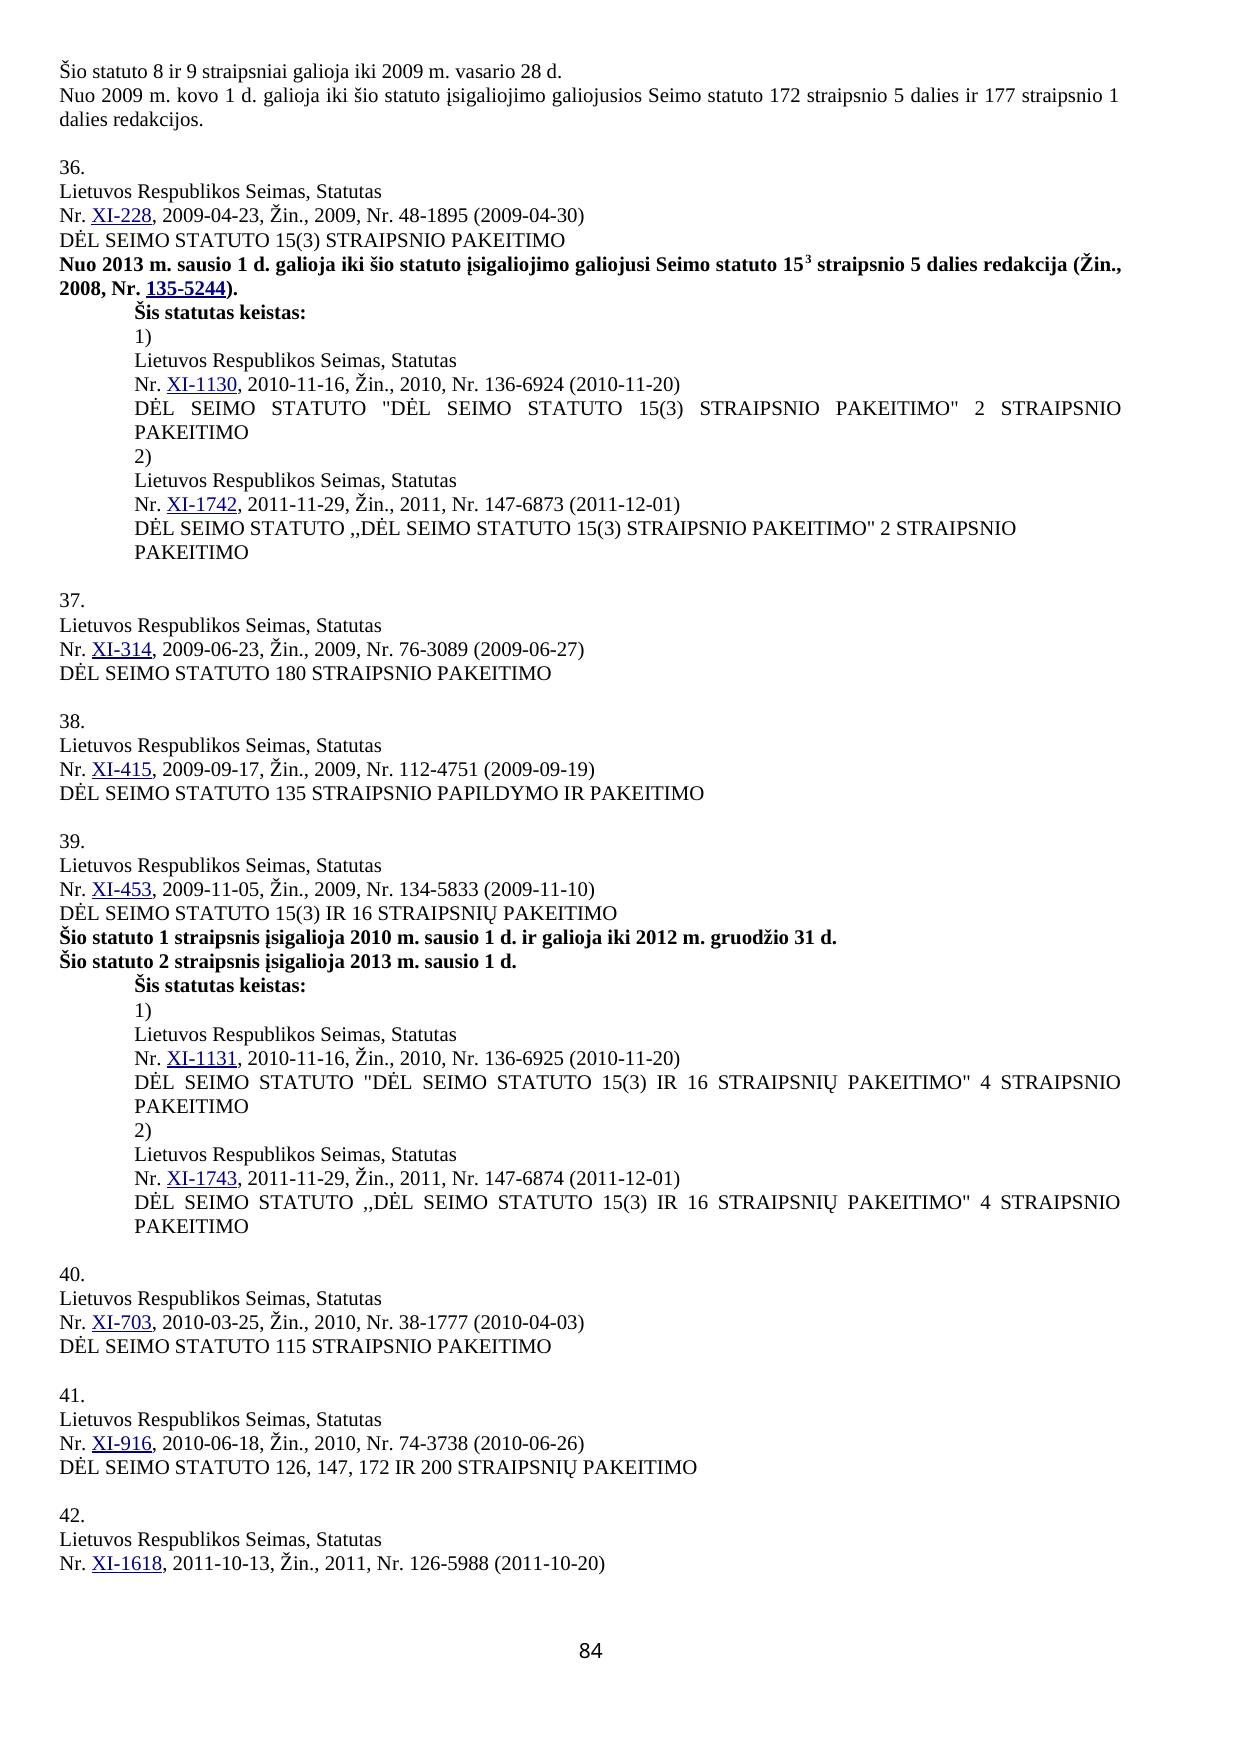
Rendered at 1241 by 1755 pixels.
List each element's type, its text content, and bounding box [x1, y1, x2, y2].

text Nr. XI-1131, 2010-11-16, Žin., 2010, Nr. 136-6925 (2010-11-20) [59, 1046, 1122, 1070]
text 2) [59, 1118, 1122, 1142]
text Šio statuto 2 straipsnis įsigalioja 2013 m. sausio 1 d. [59, 949, 1122, 973]
text 36. [59, 155, 1122, 179]
text Lietuvos Respublikos Seimas, Statutas [59, 1142, 1122, 1166]
text 1) [59, 997, 1122, 1022]
text Šio statuto 8 ir 9 straipsniai galioja iki 2009 m. vasario 28 d. [59, 59, 1122, 83]
text Lietuvos Respublikos Seimas, Statutas [59, 733, 1122, 757]
text 37. [59, 588, 1122, 612]
text DĖL SEIMO STATUTO ,,DĖL SEIMO STATUTO 15(3) IR 16 STRAIPSNIŲ PAKEITIMO" 4 STRAIPSNIO PAKEITIMO [134, 1190, 1122, 1238]
text DĖL SEIMO STATUTO 180 STRAIPSNIO PAKEITIMO [59, 661, 1122, 685]
text Lietuvos Respublikos Seimas, Statutas [59, 1407, 1122, 1431]
text Lietuvos Respublikos Seimas, Statutas [59, 1022, 1122, 1046]
text 1) [59, 324, 1122, 348]
text Nr. XI-1130, 2010-11-16, Žin., 2010, Nr. 136-6924 (2010-11-20) [59, 372, 1122, 396]
text Nr. XI-228, 2009-04-23, Žin., 2009, Nr. 48-1895 (2009-04-30) [59, 203, 1122, 227]
text Lietuvos Respublikos Seimas, Statutas [59, 1527, 1122, 1551]
text Lietuvos Respublikos Seimas, Statutas [59, 1286, 1122, 1310]
text Lietuvos Respublikos Seimas, Statutas [59, 612, 1122, 637]
text Lietuvos Respublikos Seimas, Statutas [59, 348, 1122, 372]
text DĖL SEIMO STATUTO 135 STRAIPSNIO PAPILDYMO IR PAKEITIMO [59, 781, 1122, 805]
text Nr. XI-314, 2009-06-23, Žin., 2009, Nr. 76-3089 (2009-06-27) [59, 637, 1122, 661]
text Lietuvos Respublikos Seimas, Statutas [59, 853, 1122, 877]
text Šis statutas keistas: [59, 300, 1122, 324]
text Šis statutas keistas: [59, 973, 1122, 997]
text 38. [59, 709, 1122, 733]
text Lietuvos Respublikos Seimas, Statutas [59, 468, 1122, 492]
text Nr. XI-1618, 2011-10-13, Žin., 2011, Nr. 126-5988 (2011-10-20) [59, 1551, 1122, 1575]
text DĖL SEIMO STATUTO ,,DĖL SEIMO STATUTO 15(3) STRAIPSNIO PAKEITIMO" 2 STRAIPSNIO PAKEITIMO [134, 516, 1122, 564]
text Šio statuto 1 straipsnis įsigalioja 2010 m. sausio 1 d. ir galioja iki 2012 m. gruodžio 31 d. [59, 925, 1122, 949]
text Nr. XI-916, 2010-06-18, Žin., 2010, Nr. 74-3738 (2010-06-26) [59, 1431, 1122, 1455]
text DĖL SEIMO STATUTO "DĖL SEIMO STATUTO 15(3) IR 16 STRAIPSNIŲ PAKEITIMO" 4 STRAIPSNIO PAKEITIMO [134, 1070, 1122, 1118]
text DĖL SEIMO STATUTO 126, 147, 172 IR 200 STRAIPSNIŲ PAKEITIMO [59, 1455, 1122, 1479]
text 2) [59, 444, 1122, 468]
text DĖL SEIMO STATUTO 15(3) STRAIPSNIO PAKEITIMO [59, 227, 1122, 252]
text Nr. XI-453, 2009-11-05, Žin., 2009, Nr. 134-5833 (2009-11-10) [59, 877, 1122, 901]
text 39. [59, 829, 1122, 853]
text 40. [59, 1262, 1122, 1286]
text Nr. XI-703, 2010-03-25, Žin., 2010, Nr. 38-1777 (2010-04-03) [59, 1310, 1122, 1334]
text Nuo 2009 m. kovo 1 d. galioja iki šio statuto įsigaliojimo galiojusios Seimo statuto 172 straipsnio 5 dalies ir 177 straipsnio 1 dalies redakcijos. [59, 83, 1122, 131]
text 41. [59, 1382, 1122, 1407]
text Nuo 2013 m. sausio 1 d. galioja iki šio statuto įsigaliojimo galiojusi Seimo statuto 153 straipsnio 5 dalies redakcija (Žin., 2008, Nr. 135-5244). [59, 252, 1122, 300]
text Nr. XI-415, 2009-09-17, Žin., 2009, Nr. 112-4751 (2009-09-19) [59, 757, 1122, 781]
text Lietuvos Respublikos Seimas, Statutas [59, 179, 1122, 203]
text DĖL SEIMO STATUTO 15(3) IR 16 STRAIPSNIŲ PAKEITIMO [59, 901, 1122, 925]
text 42. [59, 1503, 1122, 1527]
text Nr. XI-1743, 2011-11-29, Žin., 2011, Nr. 147-6874 (2011-12-01) [59, 1166, 1122, 1190]
text DĖL SEIMO STATUTO 115 STRAIPSNIO PAKEITIMO [59, 1334, 1122, 1358]
text Nr. XI-1742, 2011-11-29, Žin., 2011, Nr. 147-6873 (2011-12-01) [59, 492, 1122, 516]
text DĖL SEIMO STATUTO "DĖL SEIMO STATUTO 15(3) STRAIPSNIO PAKEITIMO" 2 STRAIPSNIO PAKEITIMO [134, 396, 1122, 444]
